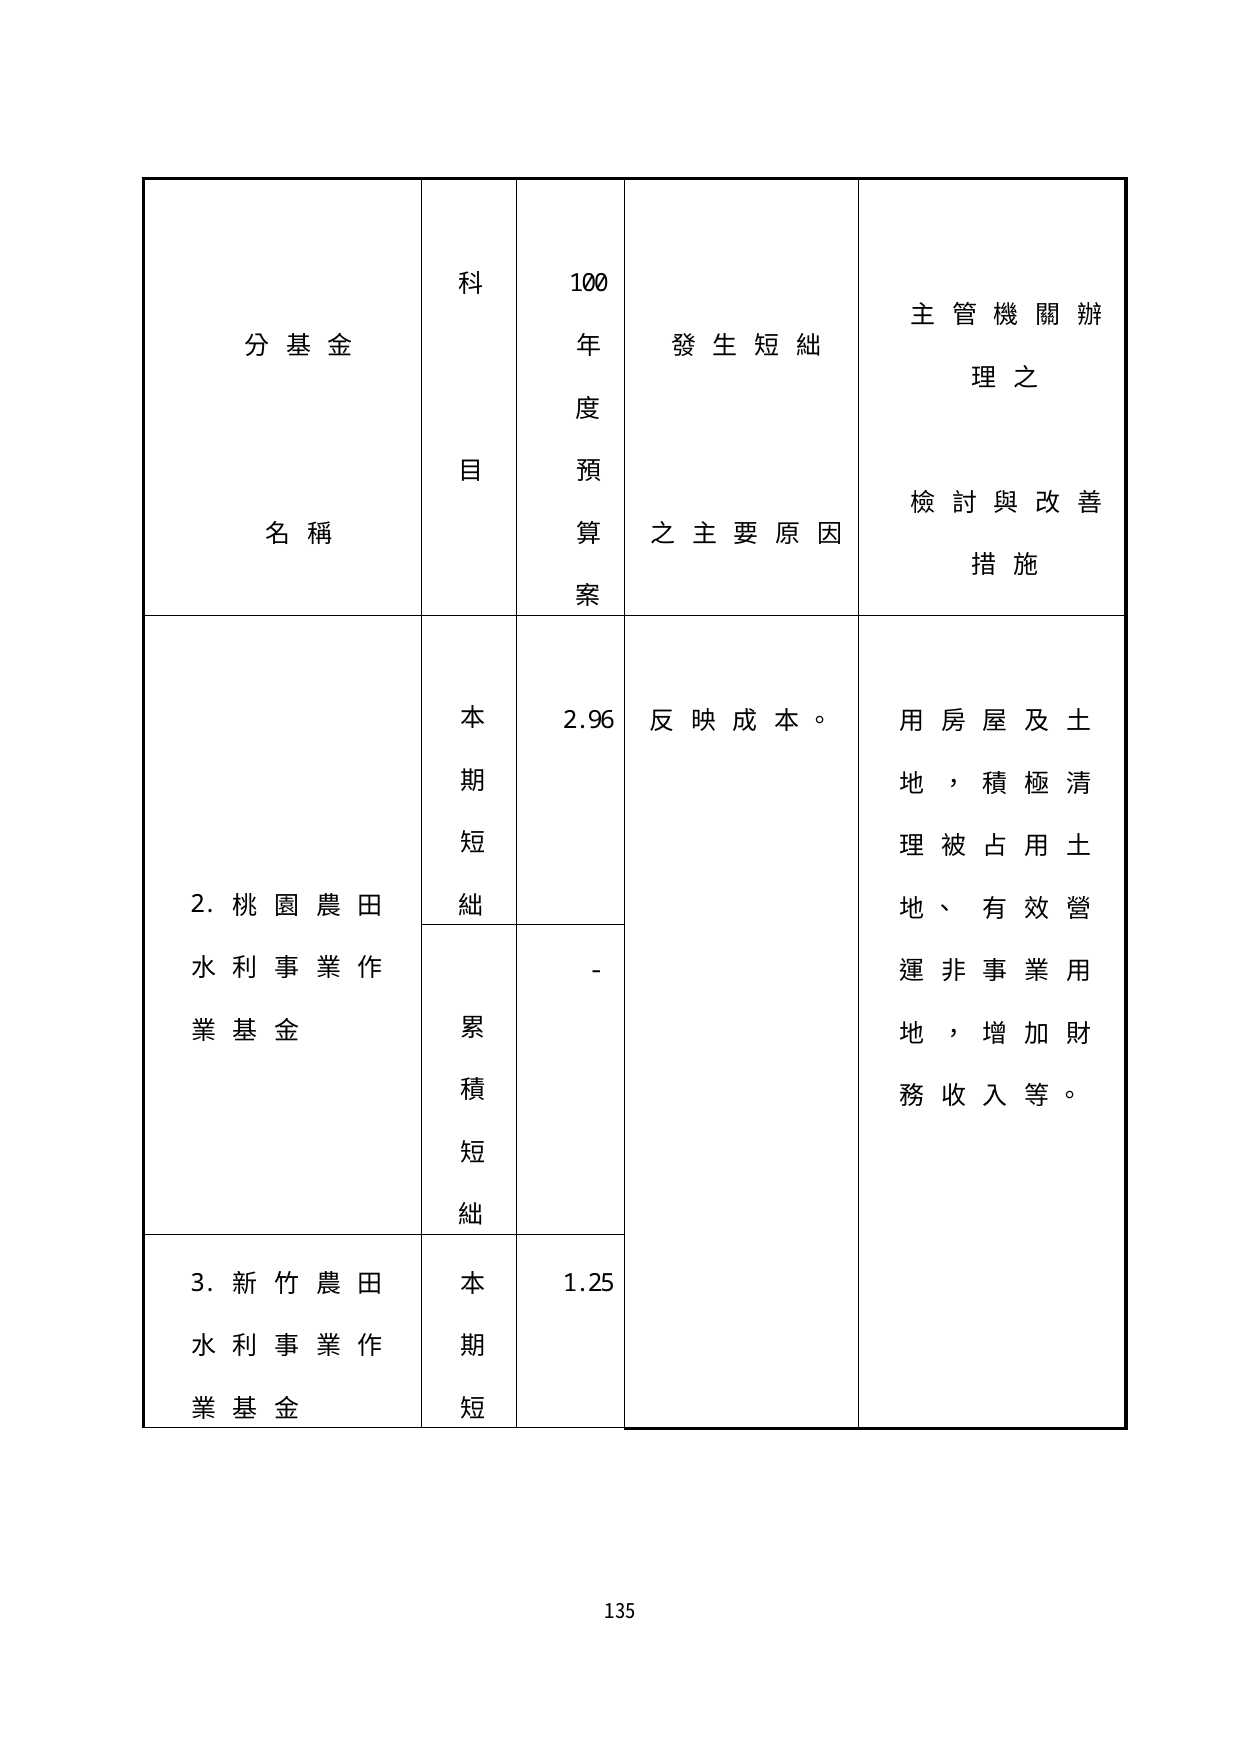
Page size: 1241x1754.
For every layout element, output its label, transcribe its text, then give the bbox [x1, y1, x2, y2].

table_cell 累積短絀 [422, 925, 516, 1233]
table_cell 本期短 [422, 1235, 516, 1427]
table_cell 用房屋及土地，積極清理被占用土地、有效營運非事業用地，增加財務收入等。 [859, 616, 1124, 1427]
table_cell 名稱 [145, 427, 421, 615]
table_cell 預算案 [517, 427, 624, 615]
table_cell 2.96 [517, 616, 624, 924]
table_cell 之主要原因 [625, 427, 858, 615]
table_cell 本期短絀 [422, 616, 516, 924]
table_header 主管機關辦理之 [859, 180, 1124, 427]
table_cell - [517, 925, 624, 1233]
table_header 發生短絀 [625, 180, 858, 427]
table_cell 檢討與改善措施 [859, 427, 1124, 615]
table_cell 1.25 [517, 1235, 624, 1427]
table_header 分基金 [145, 180, 421, 427]
table_cell 反映成本。 [625, 616, 858, 1427]
table_header 100年度 [517, 180, 624, 427]
table_header 科 [422, 180, 516, 427]
table_cell 2.桃園農田水利事業作業基金 [145, 616, 421, 1233]
table_cell 目 [422, 427, 516, 615]
table_cell 3.新竹農田水利事業作業基金 [145, 1235, 421, 1427]
